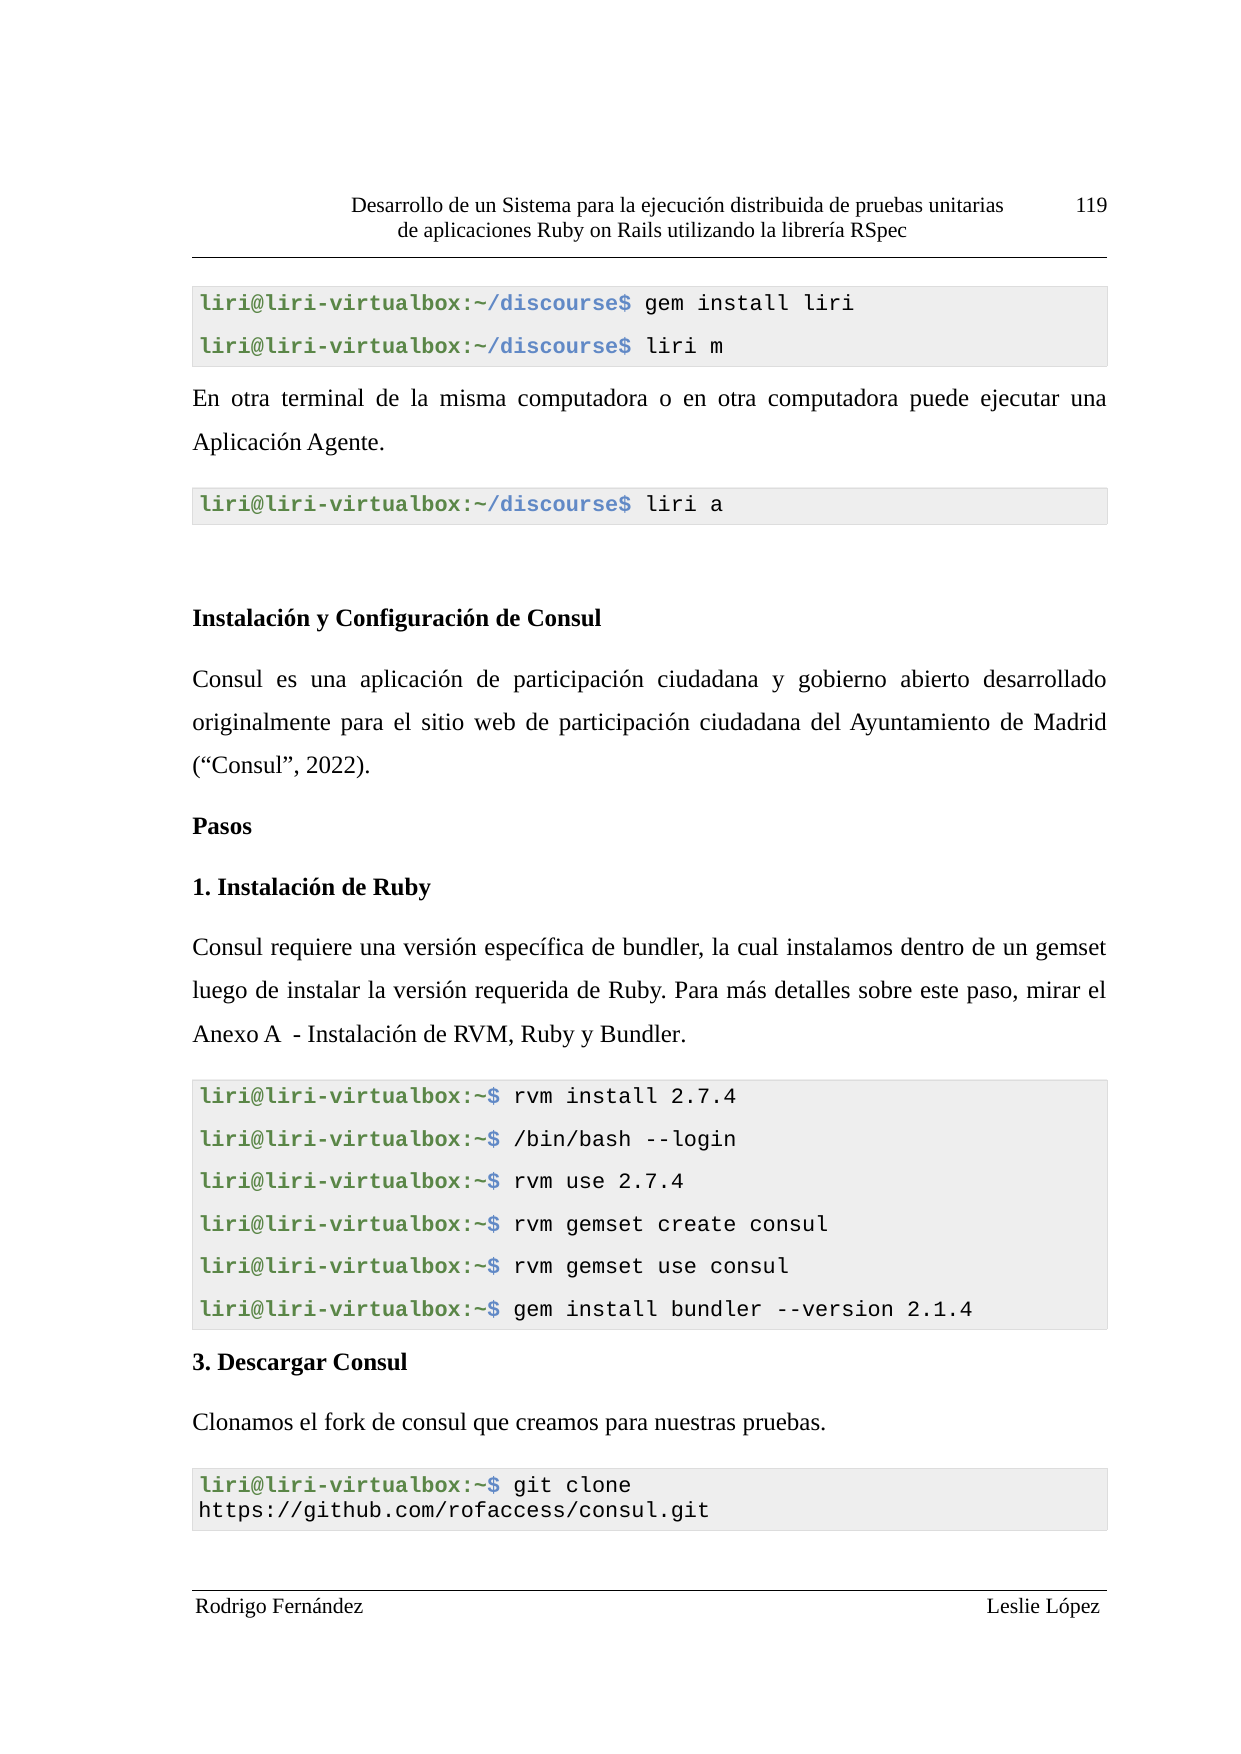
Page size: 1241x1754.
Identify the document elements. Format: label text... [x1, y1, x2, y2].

text Clonamos el fork de consul que creamos para nuestras pruebas. [192, 1407, 1107, 1436]
text En otra terminal de la misma computadora o en otra computadora puede ejecutar una Aplicación Agente. [192, 383, 1107, 455]
text liri@liri-virtualbox:~/discourse$ liri m [193, 329, 1107, 366]
text Pasos [192, 811, 1107, 839]
text liri@liri-virtualbox:~/discourse$ gem install liri [193, 287, 1107, 317]
text liri@liri-virtualbox:~$ rvm gemset create consul [193, 1207, 1107, 1238]
text Instalación y Configuración de Consul [192, 603, 1107, 632]
text liri@liri-virtualbox:~$ git clone https://github.com/rofaccess/consul.git [193, 1469, 1107, 1530]
text liri@liri-virtualbox:~$ rvm use 2.7.4 [193, 1164, 1107, 1195]
text liri@liri-virtualbox:~$ rvm install 2.7.4 [193, 1081, 1107, 1110]
text Consul es una aplicación de participación ciudadana y gobierno abierto desarrollado originalmente para el sitio web de participación ciudadana del Ayuntamiento de Madrid (“Consul”, 2022). [192, 664, 1107, 779]
text liri@liri-virtualbox:~$ /bin/bash --login [193, 1122, 1107, 1153]
text Consul requiere una versión específica de bundler, la cual instalamos dentro de un gemset luego de instalar la versión requerida de Ruby. Para más detalles sobre este paso, mirar el Anexo A - Instalación de RVM, Ruby y Bundler. [192, 932, 1107, 1047]
text 1. Instalación de Ruby [192, 872, 1107, 900]
text liri@liri-virtualbox:~$ rvm gemset use consul [193, 1249, 1107, 1280]
text 3. Descargar Consul [192, 1347, 1107, 1375]
text liri@liri-virtualbox:~/discourse$ liri a [193, 489, 1107, 524]
text liri@liri-virtualbox:~$ gem install bundler --version 2.1.4 [193, 1292, 1107, 1329]
